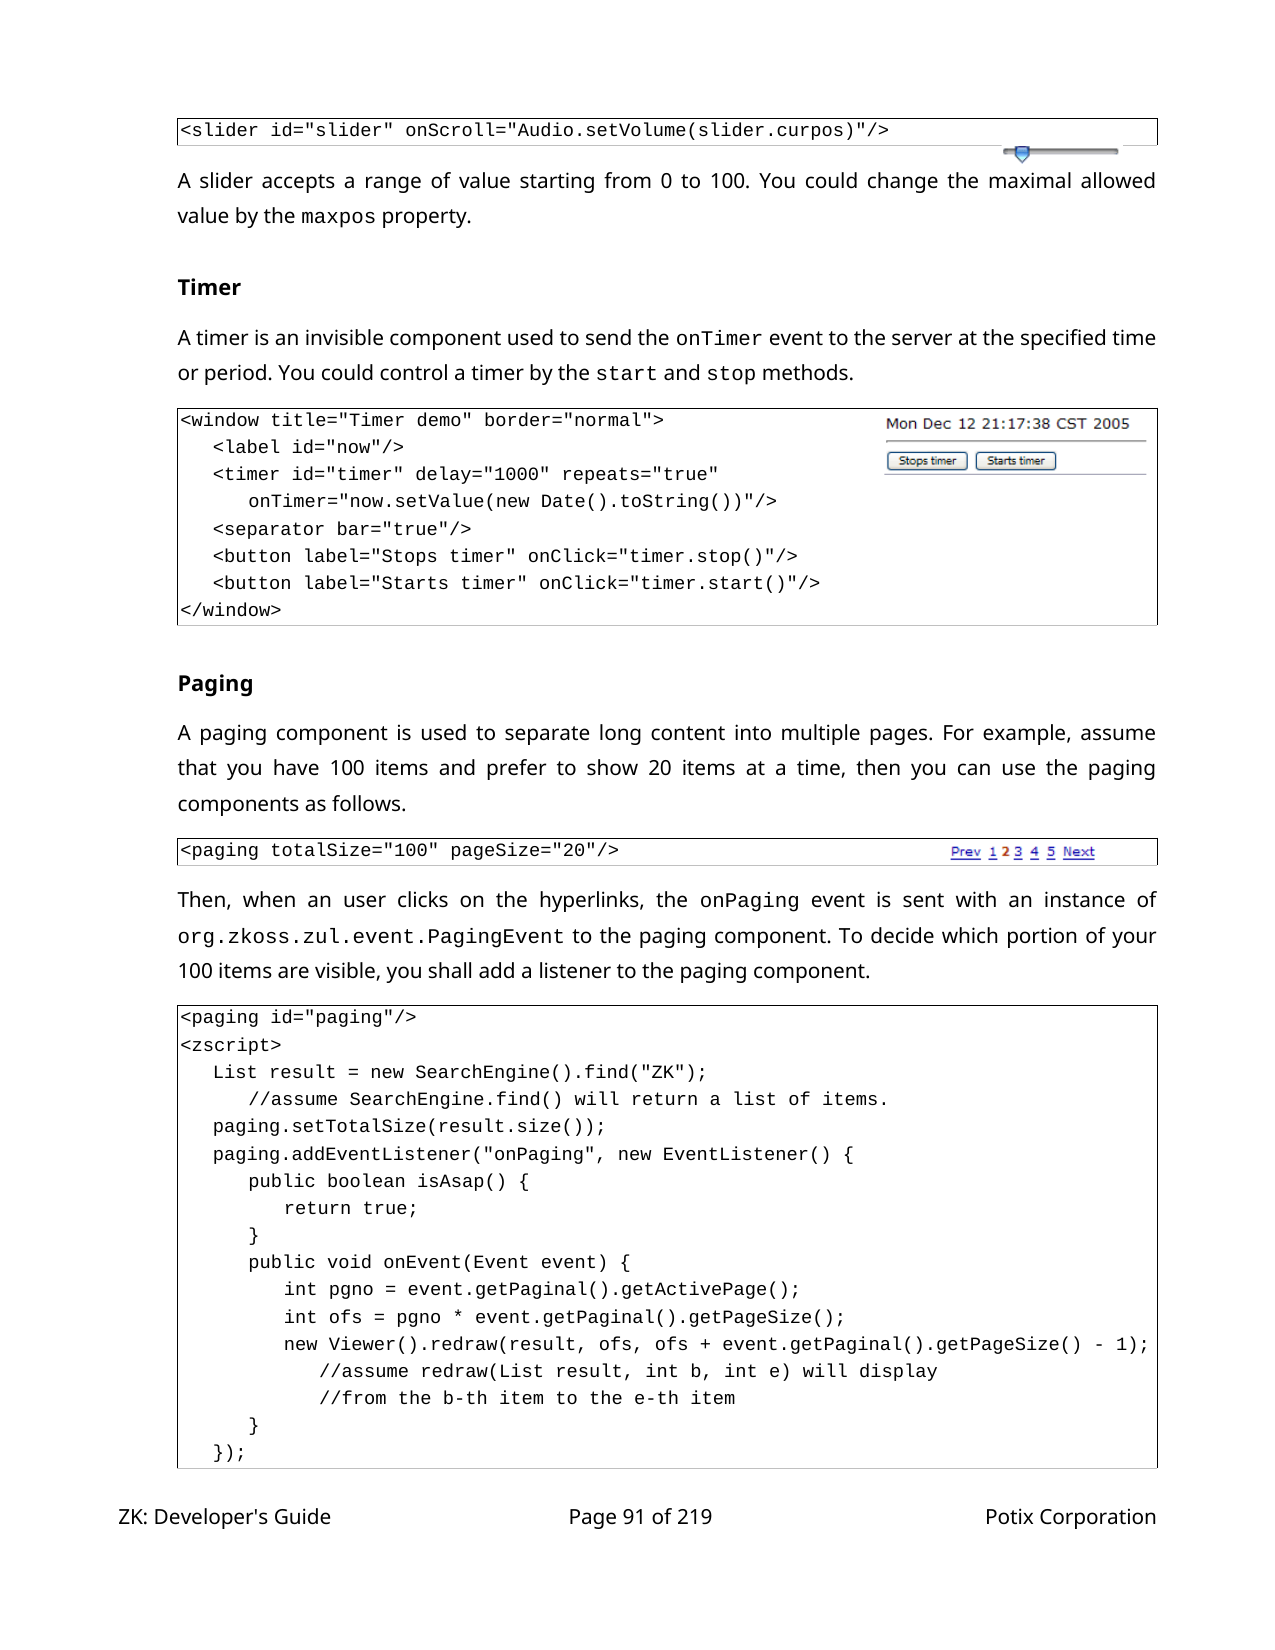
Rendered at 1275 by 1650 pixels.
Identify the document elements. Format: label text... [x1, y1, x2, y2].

text <label id="now"/> [178, 435, 884, 459]
text } [178, 1413, 1157, 1437]
text new Viewer().redraw(result, ofs, ofs + event.getPaginal().getPageSize() - 1); [178, 1332, 1157, 1356]
text <timer id="timer" delay="1000" repeats="true" [178, 462, 1157, 486]
text paging.setTotalSize(result.size()); [178, 1114, 1157, 1138]
text } [178, 1223, 1157, 1247]
text A timer is an invisible component used to send the onTimer event to the server at the specified time or period. You could control a timer by the start and stop methods. [177, 323, 1157, 387]
picture [947, 839, 1100, 864]
text //from the b-th item to the e-th item [178, 1386, 1157, 1410]
text <paging totalSize="100" pageSize="20"/> [178, 839, 1157, 865]
text paging.addEventListener("onPaging", new EventListener() { [178, 1141, 1157, 1166]
text //assume redraw(List result, int b, int e) will display [178, 1359, 1157, 1383]
text <paging id="paging"/> [178, 1006, 1157, 1030]
text <button label="Stops timer" onClick="timer.stop()"/> [178, 543, 1157, 568]
text List result = new SearchEngine().find("ZK"); [178, 1060, 1157, 1084]
text //assume SearchEngine.find() will return a list of items. [178, 1087, 1157, 1111]
text return true; [178, 1196, 1157, 1220]
text public void onEvent(Event event) { [178, 1250, 1157, 1274]
text <window title="Timer demo" border="normal"> [178, 409, 1157, 432]
subtitle Timer [177, 272, 1157, 302]
text <separator bar="true"/> [178, 516, 1157, 541]
picture [1001, 145, 1123, 164]
text <zscript> [178, 1033, 1157, 1057]
text public boolean isAsap() { [178, 1168, 1157, 1193]
text onTimer="now.setValue(new Date().toString())"/> [178, 489, 1157, 513]
text Then, when an user clicks on the hyperlinks, the onPaging event is sent with an instance of org.zkoss.zul.event.PagingEvent to the paging component. To decide which portion of your 100 items are visible, you shall add a listener to the paging component. [177, 886, 1157, 985]
text A paging component is used to separate long content into multiple pages. For example, assume that you have 100 items and prefer to show 20 items at a time, then you can use the paging components as follows. [177, 718, 1157, 817]
text <slider id="slider" onScroll="Audio.setVolume(slider.curpos)"/> [178, 119, 1157, 145]
subtitle Paging [177, 668, 1157, 698]
text <button label="Starts timer" onClick="timer.start()"/> [178, 571, 1157, 595]
text int ofs = pgno * event.getPaginal().getPageSize(); [178, 1304, 1157, 1329]
text </window> [178, 598, 1157, 625]
picture [884, 415, 1147, 475]
text int pgno = event.getPaginal().getActivePage(); [178, 1277, 1157, 1302]
text A slider accepts a range of value starting from 0 to 100. You could change the maximal allowed value by the maxpos property. [177, 166, 1157, 230]
text }); [178, 1440, 1157, 1468]
